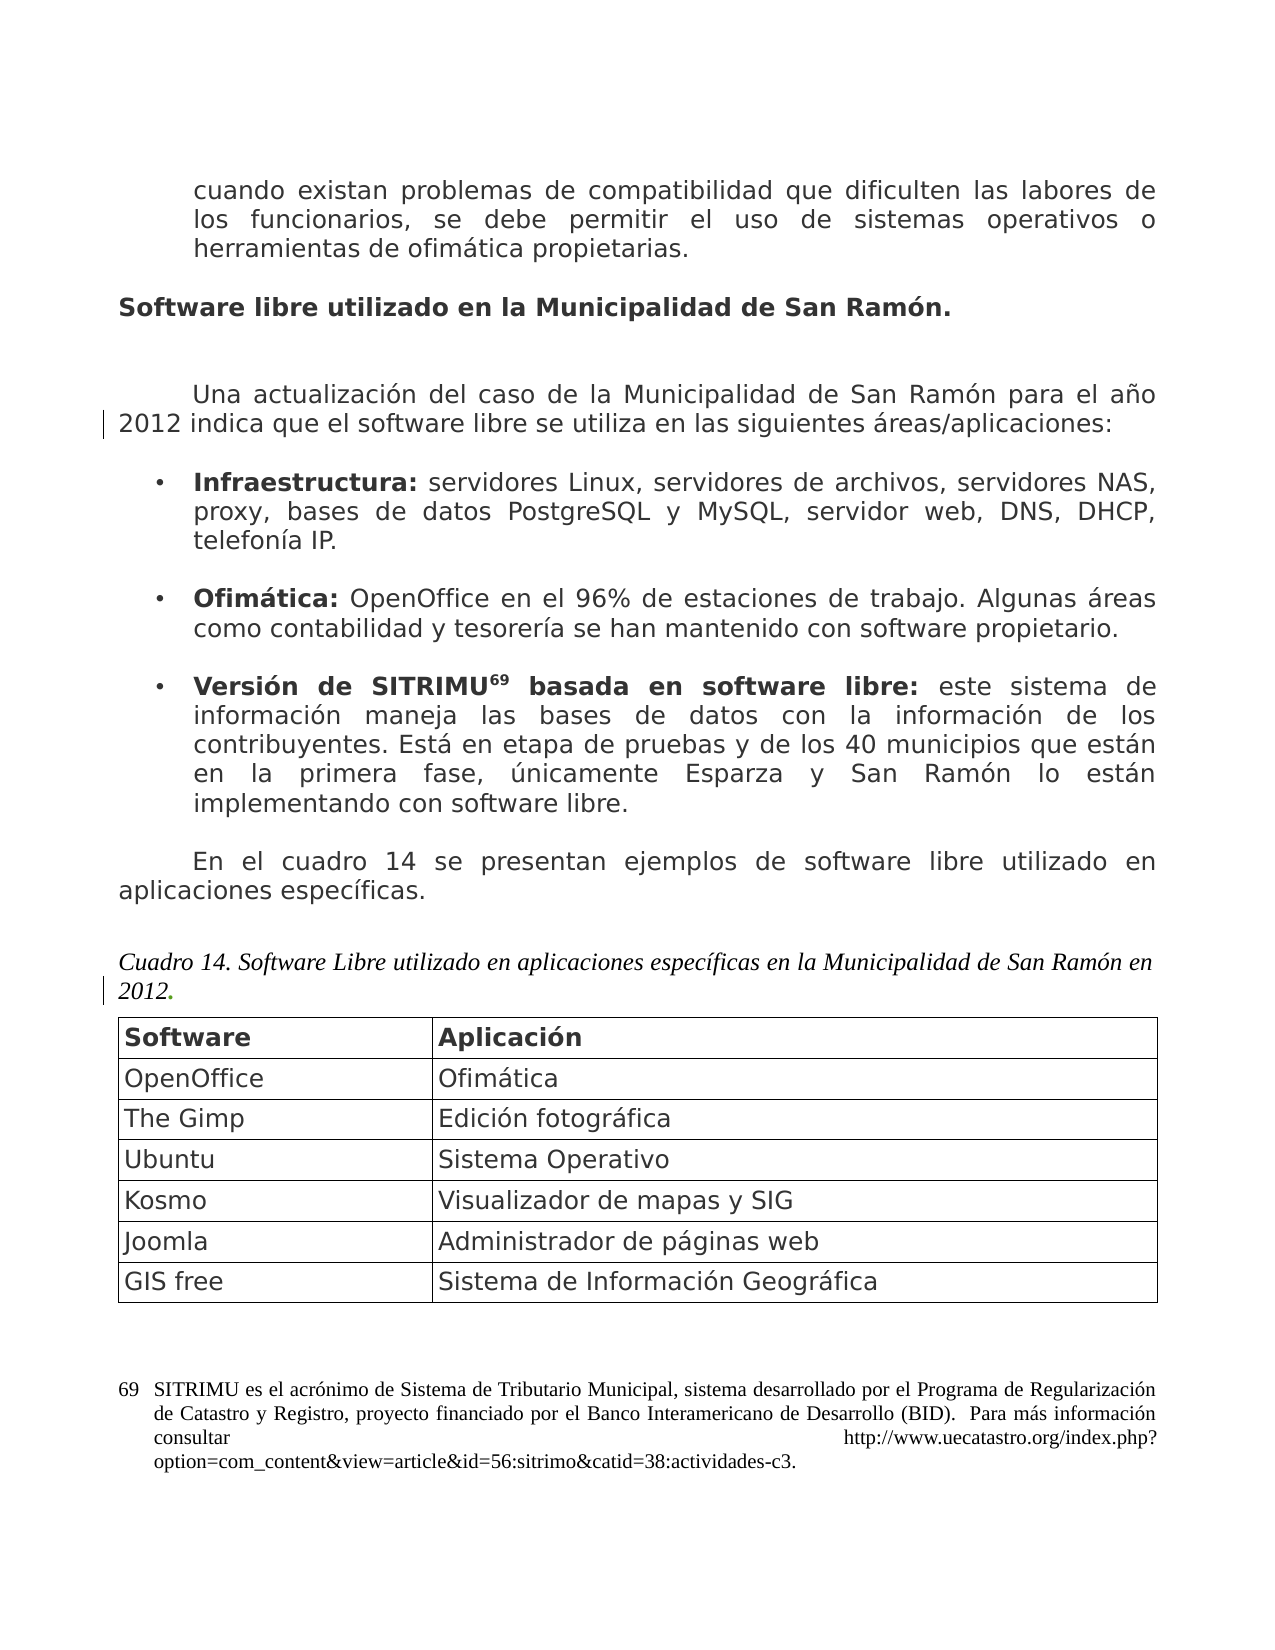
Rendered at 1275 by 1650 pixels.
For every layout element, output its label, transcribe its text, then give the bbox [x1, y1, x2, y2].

table_cell Edición fotográfica [433, 1100, 1157, 1139]
text Una actualización del caso de la Municipalidad de San Ramón para el año 2012 indica que el software libre se utiliza en las siguientes áreas/aplicaciones: [118, 381, 1157, 439]
list Versión de SITRIMU basada en software libre: este sistema de información maneja las bases de datos con la información de los contribuyentes. Está en etapa de pruebas y de los 40 municipios que están en la primera fase, únicamente Esparza y San Ramón lo están implementando con software libre. [156, 672, 1157, 818]
table_cell Sistema Operativo [433, 1140, 1157, 1180]
table_cell OpenOffice [119, 1059, 432, 1099]
table_header Aplicación [433, 1018, 1157, 1058]
text Software libre utilizado en la Municipalidad de San Ramón. [118, 293, 1157, 322]
list SITRIMU es el acrónimo de Sistema de Tributario Municipal, sistema desarrollado por el Programa de Regularización de Catastro y Registro, proyecto financiado por el Banco Interamericano de Desarrollo (BID). Para más información consultar http://www.uecatastro.org/index.php?option=com_content&view=article&id=56:sitrimo&catid=38:actividades-c3. [118, 1377, 1157, 1473]
table_cell Joomla [119, 1222, 432, 1262]
table_cell Ubuntu [119, 1140, 432, 1180]
text Cuadro 14. Software Libre utilizado en aplicaciones específicas en la Municipalidad de San Ramón en 2012. [118, 947, 1157, 1005]
list cuando existan problemas de compatibilidad que dificulten las labores de los funcionarios, se debe permitir el uso de sistemas operativos o herramientas de ofimática propietarias. [156, 176, 1157, 264]
list Ofimática: OpenOffice en el 96% de estaciones de trabajo. Algunas áreas como contabilidad y tesorería se han mantenido con software propietario. [156, 585, 1157, 643]
text En el cuadro 14 se presentan ejemplos de software libre utilizado en aplicaciones específicas. [118, 847, 1157, 906]
table_header Software [119, 1018, 432, 1058]
list Infraestructura: servidores Linux, servidores de archivos, servidores NAS, proxy, bases de datos PostgreSQL y MySQL, servidor web, DNS, DHCP, telefonía IP. [156, 468, 1157, 556]
table_cell Visualizador de mapas y SIG [433, 1181, 1157, 1221]
table_cell GIS free [119, 1263, 432, 1302]
table_cell Kosmo [119, 1181, 432, 1221]
table_cell Ofimática [433, 1059, 1157, 1099]
table_cell The Gimp [119, 1100, 432, 1139]
table_cell Administrador de páginas web [433, 1222, 1157, 1262]
table_cell Sistema de Información Geográfica [433, 1263, 1157, 1302]
